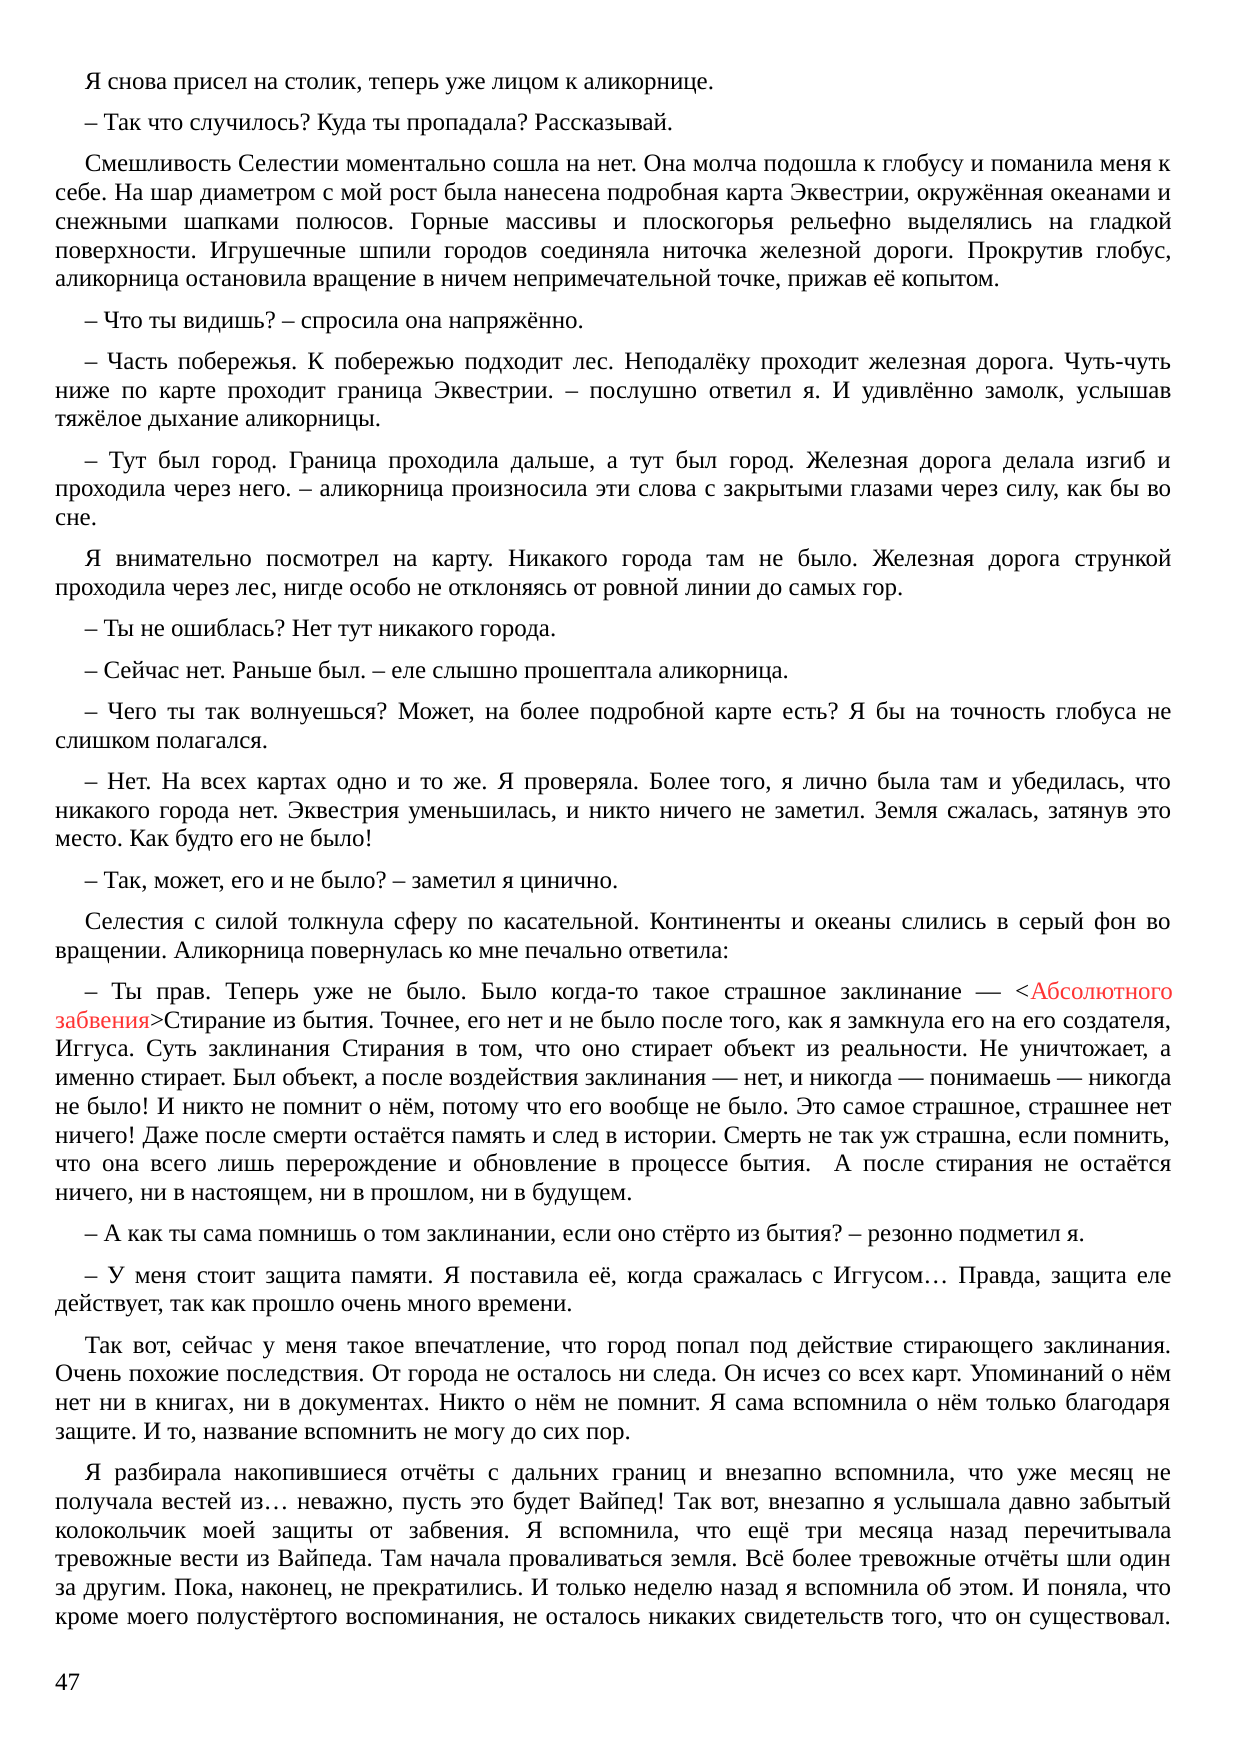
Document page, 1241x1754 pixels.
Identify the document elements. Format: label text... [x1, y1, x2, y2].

text Смешливость Селестии моментально сошла на нет. Она молча подошла к глобусу и поманила меня к себе. На шар диаметром с мой рост была нанесена подробная карта Эквестрии, окружённая океанами и снежными шапками полюсов. Горные массивы и плоскогорья рельефно выделялись на гладкой поверхности. Игрушечные шпили городов соединяла ниточка железной дороги. Прокрутив глобус, аликорница остановила вращение в ничем непримечательной точке, прижав её копытом. [55, 148, 1173, 292]
text – У меня стоит защита памяти. Я поставила её, когда сражалась с Иггусом… Правда, защита еле действует, так как прошло очень много времени. [55, 1260, 1173, 1317]
text – Ты не ошиблась? Нет тут никакого города. [55, 613, 1173, 642]
text – Часть побережья. К побережью подходит лес. Неподалёку проходит железная дорога. Чуть-чуть ниже по карте проходит граница Эквестрии. – послушно ответил я. И удивлённо замолк, услышав тяжёлое дыхание аликорницы. [55, 346, 1173, 432]
text – Сейчас нет. Раньше был. – еле слышно прошептала аликорница. [55, 655, 1173, 683]
text – Тут был город. Граница проходила дальше, а тут был город. Железная дорога делала изгиб и проходила через него. – аликорница произносила эти слова с закрытыми глазами через силу, как бы во сне. [55, 445, 1173, 531]
text Я снова присел на столик, теперь уже лицом к аликорнице. [55, 66, 1173, 95]
text Я внимательно посмотрел на карту. Никакого города там не было. Железная дорога стрункой проходила через лес, нигде особо не отклоняясь от ровной линии до самых гор. [55, 543, 1173, 601]
text – Что ты видишь? – спросила она напряжённо. [55, 305, 1173, 333]
text – Так что случилось? Куда ты пропадала? Рассказывай. [55, 107, 1173, 136]
text Так вот, сейчас у меня такое впечатление, что город попал под действие стирающего заклинания. Очень похожие последствия. От города не осталось ни следа. Он исчез со всех карт. Упоминаний о нём нет ни в книгах, ни в документах. Никто о нём не помнит. Я сама вспомнила о нём только благодаря защите. И то, название вспомнить не могу до сих пор. [55, 1330, 1173, 1445]
text Я разбирала накопившиеся отчёты с дальних границ и внезапно вспомнила, что уже месяц не получала вестей из… неважно, пусть это будет Вайпед! Так вот, внезапно я услышала давно забытый колокольчик моей защиты от забвения. Я вспомнила, что ещё три месяца назад перечитывала тревожные вести из Вайпеда. Там начала проваливаться земля. Всё более тревожные отчёты шли один за другим. Пока, наконец, не прекратились. И только неделю назад я вспомнила об этом. И поняла, что кроме моего полустёртого воспоминания, не осталось никаких свидетельств того, что он существовал. [55, 1457, 1173, 1630]
text – Ты прав. Теперь уже не было. Было когда-то такое страшное заклинание — <Абсолютного забвения>Стирание из бытия. Точнее, его нет и не было после того, как я замкнула его на его создателя, Иггуса. Суть заклинания Стирания в том, что оно стирает объект из реальности. Не уничтожает, а именно стирает. Был объект, а после воздействия заклинания — нет, и никогда — понимаешь — никогда не было! И никто не помнит о нём, потому что его вообще не было. Это самое страшное, страшнее нет ничего! Даже после смерти остаётся память и след в истории. Смерть не так уж страшна, если помнить, что она всего лишь перерождение и обновление в процессе бытия. А после стирания не остаётся ничего, ни в настоящем, ни в прошлом, ни в будущем. [55, 976, 1173, 1206]
text – Нет. На всех картах одно и то же. Я проверяла. Более того, я лично была там и убедилась, что никакого города нет. Эквестрия уменьшилась, и никто ничего не заметил. Земля сжалась, затянув это место. Как будто его не было! [55, 766, 1173, 852]
text Селестия с силой толкнула сферу по касательной. Континенты и океаны слились в серый фон во вращении. Аликорница повернулась ко мне печально ответила: [55, 906, 1173, 963]
text – Чего ты так волнуешься? Может, на более подробной карте есть? Я бы на точность глобуса не слишком полагался. [55, 696, 1173, 753]
text – А как ты сама помнишь о том заклинании, если оно стёрто из бытия? – резонно подметил я. [55, 1218, 1173, 1247]
text – Так, может, его и не было? – заметил я цинично. [55, 865, 1173, 893]
